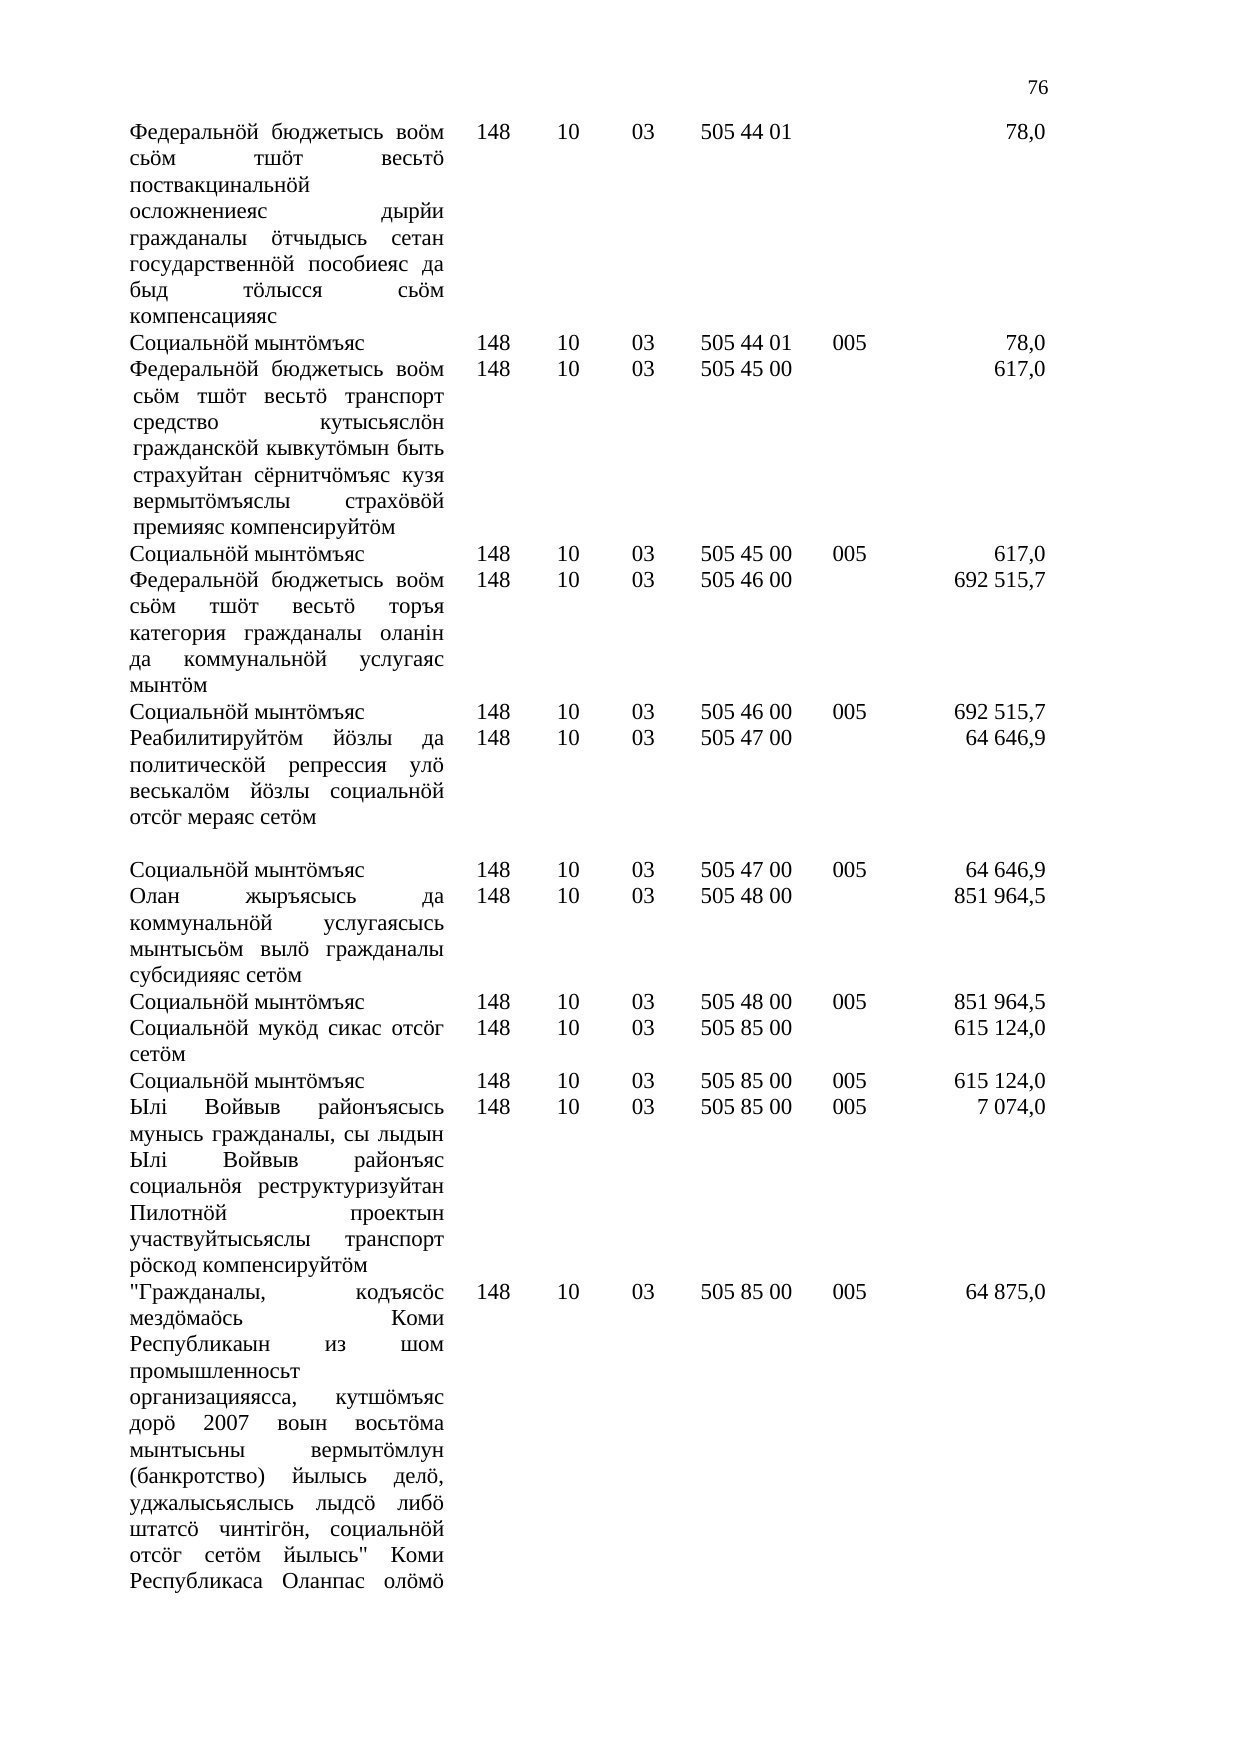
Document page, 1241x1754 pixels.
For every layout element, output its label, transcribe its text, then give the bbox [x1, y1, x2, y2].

table_cell 148 [456, 1278, 531, 1594]
table_cell 10 [531, 329, 606, 355]
table_cell 148 [456, 698, 531, 724]
table_cell 148 [456, 329, 531, 355]
table_cell 505 45 00 [681, 355, 812, 540]
table_cell 505 44 01 [681, 329, 812, 355]
table_cell 03 [606, 856, 681, 882]
table_cell 617,0 [887, 355, 1057, 540]
table_cell Социальнöй мынтöмъяс [118, 988, 456, 1014]
table_cell Федеральнöй бюджетысь воöм сьöм тшöт весьтö транспорт средство кутысьяслöн гражданскöй кывкутöмын быть страхуйтан сёрнитчöмъяс кузя вермытöмъяслы страхöвöй премияяс компенсируйтöм [118, 355, 456, 540]
table_cell 64 646,9 [887, 856, 1057, 882]
table_cell [812, 566, 887, 698]
table_cell 03 [606, 1014, 681, 1067]
table_cell 505 45 00 [681, 540, 812, 566]
table_cell 03 [606, 1278, 681, 1594]
table_cell [812, 355, 887, 540]
table_cell Федеральнöй бюджетысь воöм сьöм тшöт весьтö поствакцинальнöй осложнениеяс дырйи гражданалы öтчыдысь сетан государственнöй пособиеяс да быд тöлысся сьöм компенсацияяс [118, 118, 456, 329]
table_cell 64 646,9 [887, 724, 1057, 856]
table_cell 10 [531, 988, 606, 1014]
table_cell 03 [606, 988, 681, 1014]
table_cell Социальнöй мукöд сикас отсöг сетöм [118, 1014, 456, 1067]
table_cell [812, 883, 887, 988]
table_cell Социальнöй мынтöмъяс [118, 698, 456, 724]
table_cell 10 [531, 118, 606, 329]
table_cell 005 [812, 856, 887, 882]
table_cell 03 [606, 883, 681, 988]
table_cell 10 [531, 540, 606, 566]
table_cell 615 124,0 [887, 1067, 1057, 1093]
table_cell Ылі Войвыв районъясысь мунысь гражданалы, сы лыдын Ылі Войвыв районъяс социальнöя реструктуризуйтан Пилотнöй проектын участвуйтысьяслы транспорт рöскод компенсируйтöм [118, 1093, 456, 1278]
table_cell 78,0 [887, 118, 1057, 329]
table_cell 148 [456, 118, 531, 329]
table_cell 005 [812, 1093, 887, 1278]
table_cell 10 [531, 883, 606, 988]
table_cell 505 48 00 [681, 883, 812, 988]
table_cell 615 124,0 [887, 1014, 1057, 1067]
table_cell 10 [531, 724, 606, 856]
table_cell 617,0 [887, 540, 1057, 566]
table_cell 148 [456, 1093, 531, 1278]
table_cell 03 [606, 566, 681, 698]
table_cell Социальнöй мынтöмъяс [118, 540, 456, 566]
table_cell 78,0 [887, 329, 1057, 355]
table_cell 505 85 00 [681, 1014, 812, 1067]
table_cell 64 875,0 [887, 1278, 1057, 1594]
table_cell Социальнöй мынтöмъяс [118, 856, 456, 882]
table_cell 005 [812, 988, 887, 1014]
table_cell 005 [812, 1278, 887, 1594]
table_cell 148 [456, 540, 531, 566]
table_cell 03 [606, 724, 681, 856]
table_cell 148 [456, 1067, 531, 1093]
table_cell 851 964,5 [887, 988, 1057, 1014]
table_cell 03 [606, 540, 681, 566]
table_cell 148 [456, 355, 531, 540]
table_cell 505 85 00 [681, 1278, 812, 1594]
table_cell 148 [456, 566, 531, 698]
table_cell 03 [606, 118, 681, 329]
table_cell 10 [531, 1014, 606, 1067]
table_cell 505 46 00 [681, 698, 812, 724]
table_cell 005 [812, 540, 887, 566]
table_cell 505 48 00 [681, 988, 812, 1014]
table_cell 148 [456, 988, 531, 1014]
table_cell 03 [606, 329, 681, 355]
table_cell 03 [606, 355, 681, 540]
table_cell 505 44 01 [681, 118, 812, 329]
table_cell 03 [606, 698, 681, 724]
table_cell 10 [531, 355, 606, 540]
table_cell 10 [531, 1093, 606, 1278]
table_cell Реабилитируйтöм йöзлы да политическöй репрессия улö веськалöм йöзлы социальнöй отсöг мераяс сетöм [118, 724, 456, 856]
table_cell 148 [456, 1014, 531, 1067]
table_cell 505 47 00 [681, 856, 812, 882]
table_cell 10 [531, 856, 606, 882]
table_cell 10 [531, 566, 606, 698]
table_cell 005 [812, 1067, 887, 1093]
table_cell 005 [812, 698, 887, 724]
table_cell Социальнöй мынтöмъяс [118, 1067, 456, 1093]
table_cell 03 [606, 1067, 681, 1093]
table_cell Федеральнöй бюджетысь воöм сьöм тшöт весьтö торъя категория гражданалы оланін да коммунальнöй услугаяс мынтöм [118, 566, 456, 698]
table_cell 505 46 00 [681, 566, 812, 698]
table_cell 10 [531, 698, 606, 724]
table_cell 505 85 00 [681, 1093, 812, 1278]
table_cell 10 [531, 1067, 606, 1093]
table_cell 148 [456, 883, 531, 988]
table_cell 148 [456, 856, 531, 882]
table_cell 148 [456, 724, 531, 856]
table_cell 7 074,0 [887, 1093, 1057, 1278]
table_cell Олан жыръясысь да коммунальнöй услугаясысь мынтысьöм вылö гражданалы субсидияяс сетöм [118, 883, 456, 988]
table_cell 851 964,5 [887, 883, 1057, 988]
table_cell 505 47 00 [681, 724, 812, 856]
table_cell 692 515,7 [887, 566, 1057, 698]
table_cell "Гражданалы, кодъясöс мездöмаöсь Коми Республикаын из шом промышленносьт организацияясса, кутшöмъяс дорö 2007 воын восьтöма мынтысьны вермытöмлун (банкротство) йылысь делö, уджалысьяслысь лыдсö либö штатсö чинтігöн, социальнöй отсöг сетöм йылысь" Коми Республикаса Оланпас олöмö [118, 1278, 456, 1594]
table_cell [812, 724, 887, 856]
table_cell Социальнöй мынтöмъяс [118, 329, 456, 355]
table_cell 505 85 00 [681, 1067, 812, 1093]
table_cell [812, 118, 887, 329]
table_cell 692 515,7 [887, 698, 1057, 724]
table_cell 03 [606, 1093, 681, 1278]
table_cell 005 [812, 329, 887, 355]
table_cell 10 [531, 1278, 606, 1594]
table_cell [812, 1014, 887, 1067]
